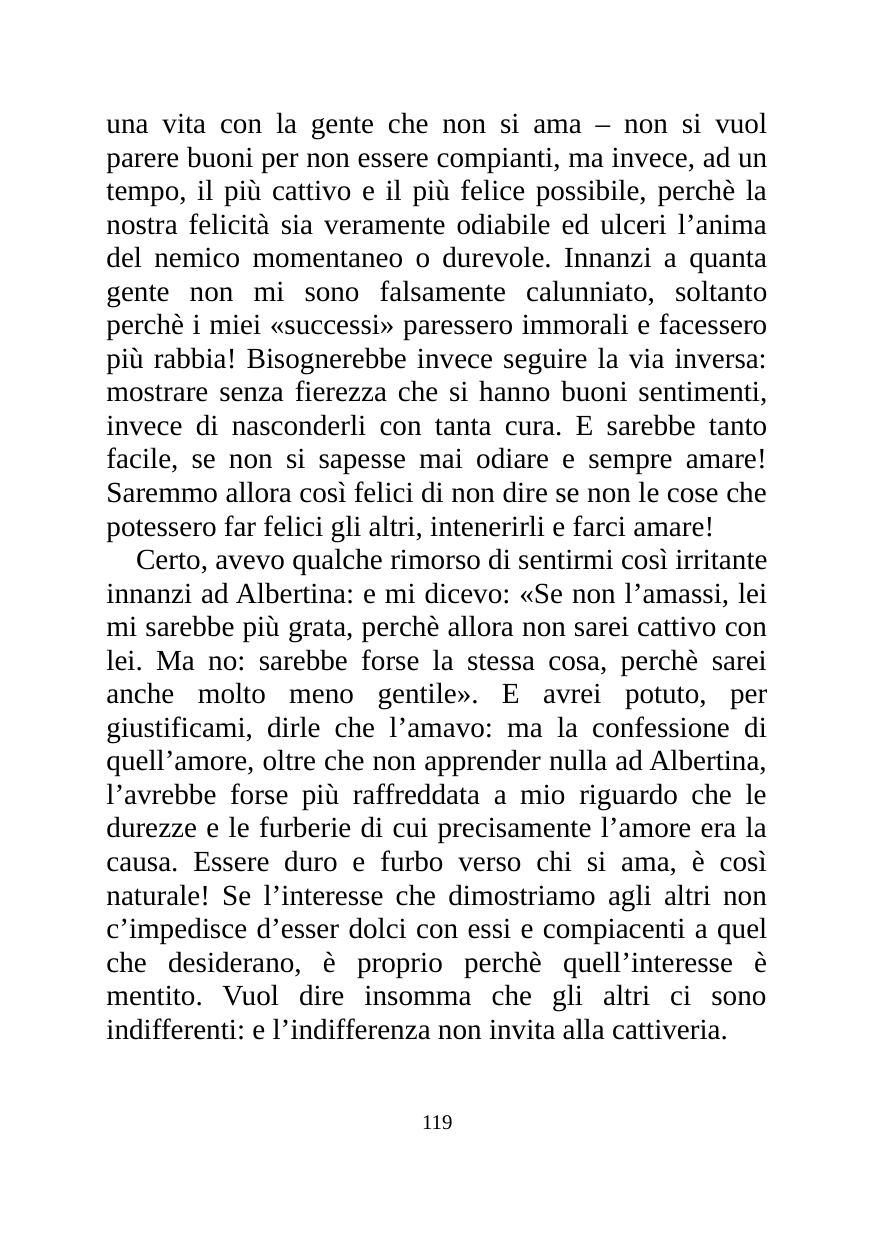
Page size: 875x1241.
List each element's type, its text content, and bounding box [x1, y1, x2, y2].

text una vita con la gente che non si ama – non si vuol parere buoni per non essere compianti, ma invece, ad un tempo, il più cattivo e il più felice possibile, perchè la nostra felicità sia veramente odiabile ed ulceri l’anima del nemico momentaneo o durevole. Innanzi a quanta gente non mi sono falsamente calunniato, soltanto perchè i miei «successi» paressero immorali e facessero più rabbia! Bisognerebbe invece seguire la via inversa: mostrare senza fierezza che si hanno buoni sentimenti, invece di nasconderli con tanta cura. E sarebbe tanto facile, se non si sapesse mai odiare e sempre amare! Saremmo allora così felici di non dire se non le cose che potessero far felici gli altri, intenerirli e farci amare! [106, 106, 768, 542]
text Certo, avevo qualche rimorso di sentirmi così irritante innanzi ad Albertina: e mi dicevo: «Se non l’amassi, lei mi sarebbe più grata, perchè allora non sarei cattivo con lei. Ma no: sarebbe forse la stessa cosa, perchè sarei anche molto meno gentile». E avrei potuto, per giustificami, dirle che l’amavo: ma la confessione di quell’amore, oltre che non apprender nulla ad Albertina, l’avrebbe forse più raffreddata a mio riguardo che le durezze e le furberie di cui precisamente l’amore era la causa. Essere duro e furbo verso chi si ama, è così naturale! Se l’interesse che dimostriamo agli altri non c’impedisce d’esser dolci con essi e compiacenti a quel che desiderano, è proprio perchè quell’interesse è mentito. Vuol dire insomma che gli altri ci sono indifferenti: e l’indifferenza non invita alla cattiveria. [106, 542, 768, 1045]
